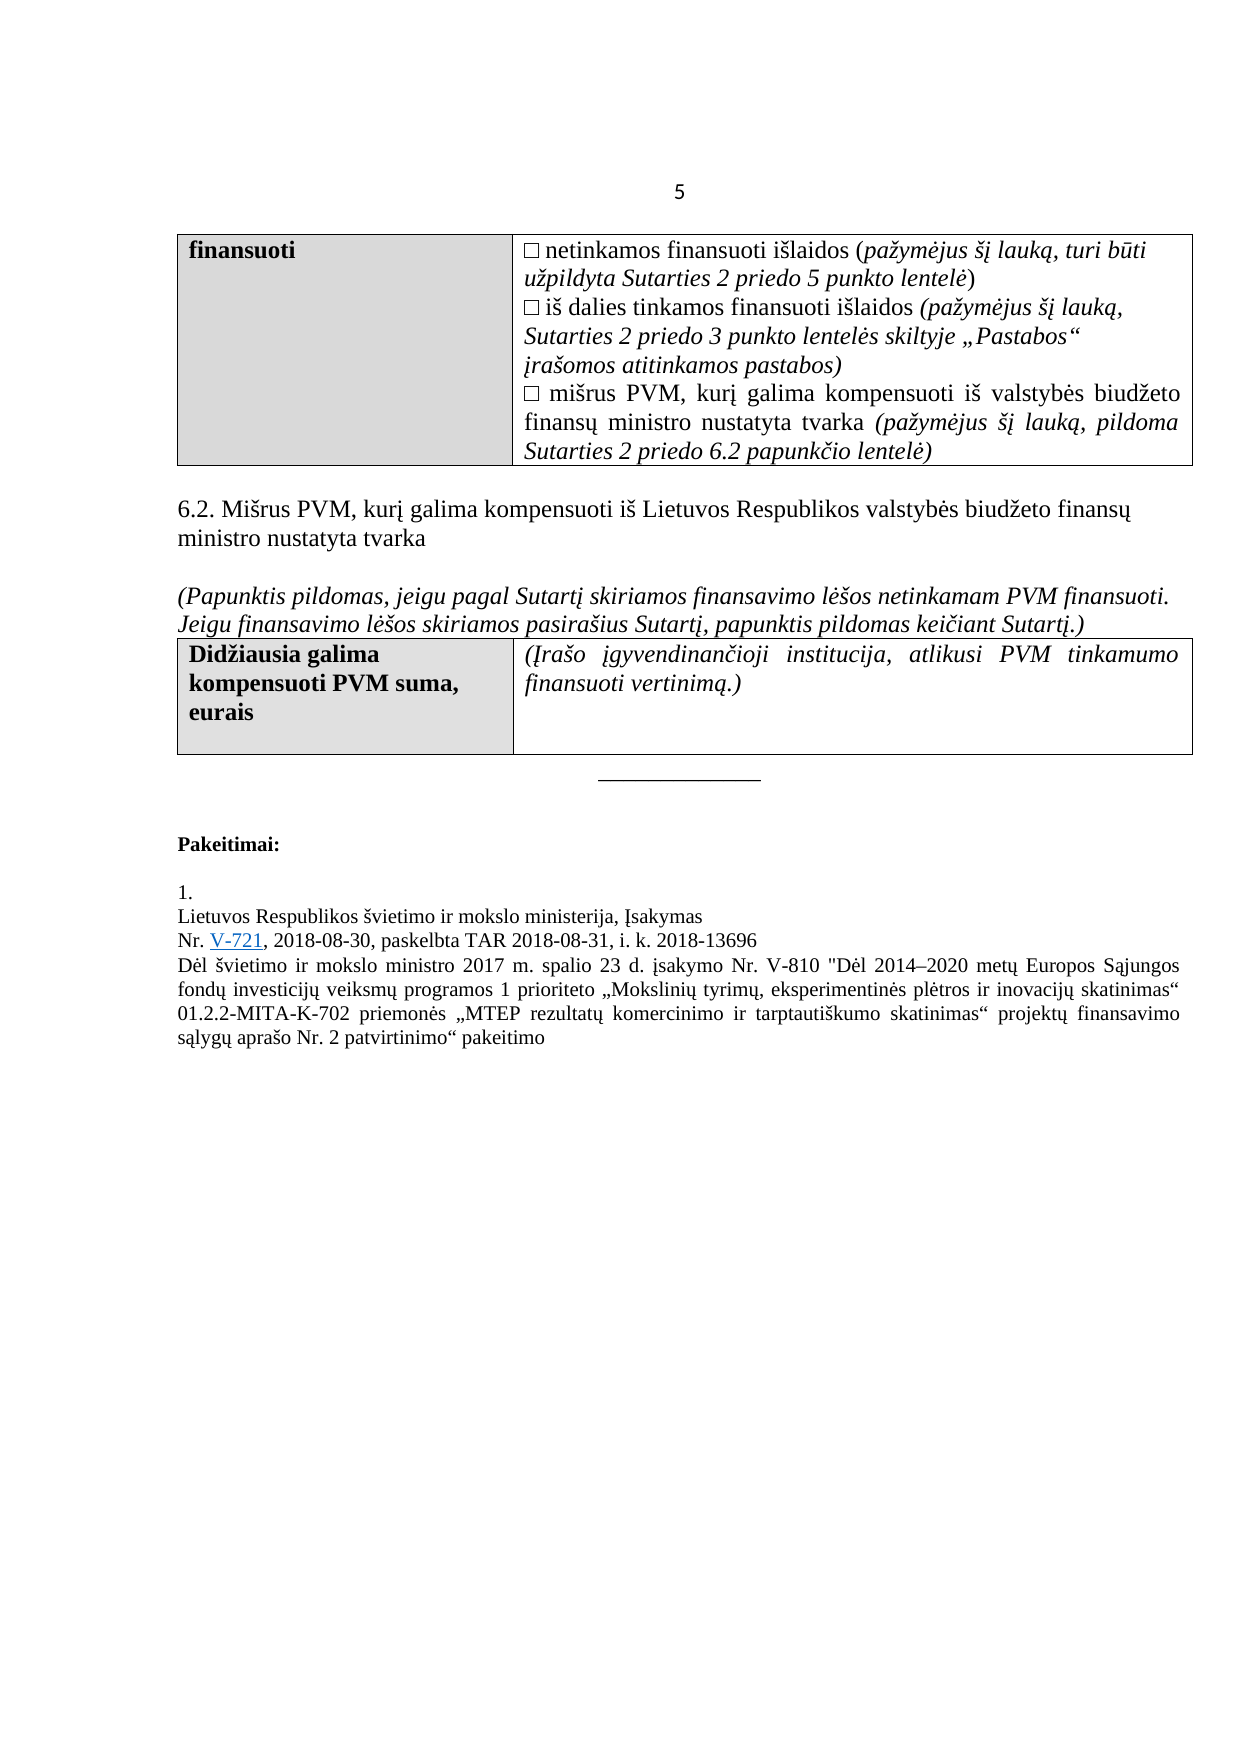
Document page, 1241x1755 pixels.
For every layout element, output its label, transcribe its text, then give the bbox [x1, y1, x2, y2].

table_header (Įrašo įgyvendinančioji institucija, atlikusi PVM tinkamumo finansuoti vertinimą.) [514, 639, 1192, 754]
table_header □ netinkamos finansuoti išlaidos (pažymėjus šį lauką, turi būti užpildyta Sutarties 2 priedo 5 punkto lentelė) □ iš dalies tinkamos finansuoti išlaidos (pažymėjus šį lauką, Sutarties 2 priedo 3 punkto lentelės skiltyje „Pastabos“ įrašomos atitinkamos pastabos) □ mišrus PVM, kurį galima kompensuoti iš valstybės biudžeto finansų ministro nustatyta tvarka (pažymėjus šį lauką, pildoma Sutarties 2 priedo 6.2 papunkčio lentelė) [513, 235, 1192, 465]
text 1. [177, 880, 1181, 904]
text Lietuvos Respublikos švietimo ir mokslo ministerija, Įsakymas [177, 904, 1181, 928]
text (Papunktis pildomas, jeigu pagal Sutartį skiriamos finansavimo lėšos netinkamam PVM finansuoti. Jeigu finansavimo lėšos skiriamos pasirašius Sutartį, papunktis pildomas keičiant Sutartį.) [177, 581, 1181, 638]
text Pakeitimai: [177, 832, 1181, 856]
text _____________ [177, 755, 1181, 784]
text Dėl švietimo ir mokslo ministro 2017 m. spalio 23 d. įsakymo Nr. V-810 "Dėl 2014–2020 metų Europos Sąjungos fondų investicijų veiksmų programos 1 prioriteto „Mokslinių tyrimų, eksperimentinės plėtros ir inovacijų skatinimas“ 01.2.2-MITA-K-702 priemonės „MTEP rezultatų komercinimo ir tarptautiškumo skatinimas“ projektų finansavimo sąlygų aprašo Nr. 2 patvirtinimo“ pakeitimo [177, 952, 1181, 1049]
text 6.2. Mišrus PVM, kurį galima kompensuoti iš Lietuvos Respublikos valstybės biudžeto finansų ministro nustatyta tvarka [177, 494, 1181, 552]
table_header finansuoti [178, 235, 512, 465]
text Nr. V-721, 2018-08-30, paskelbta TAR 2018-08-31, i. k. 2018-13696 [177, 928, 1181, 952]
table_header Didžiausia galima kompensuoti PVM suma, eurais [178, 639, 513, 754]
